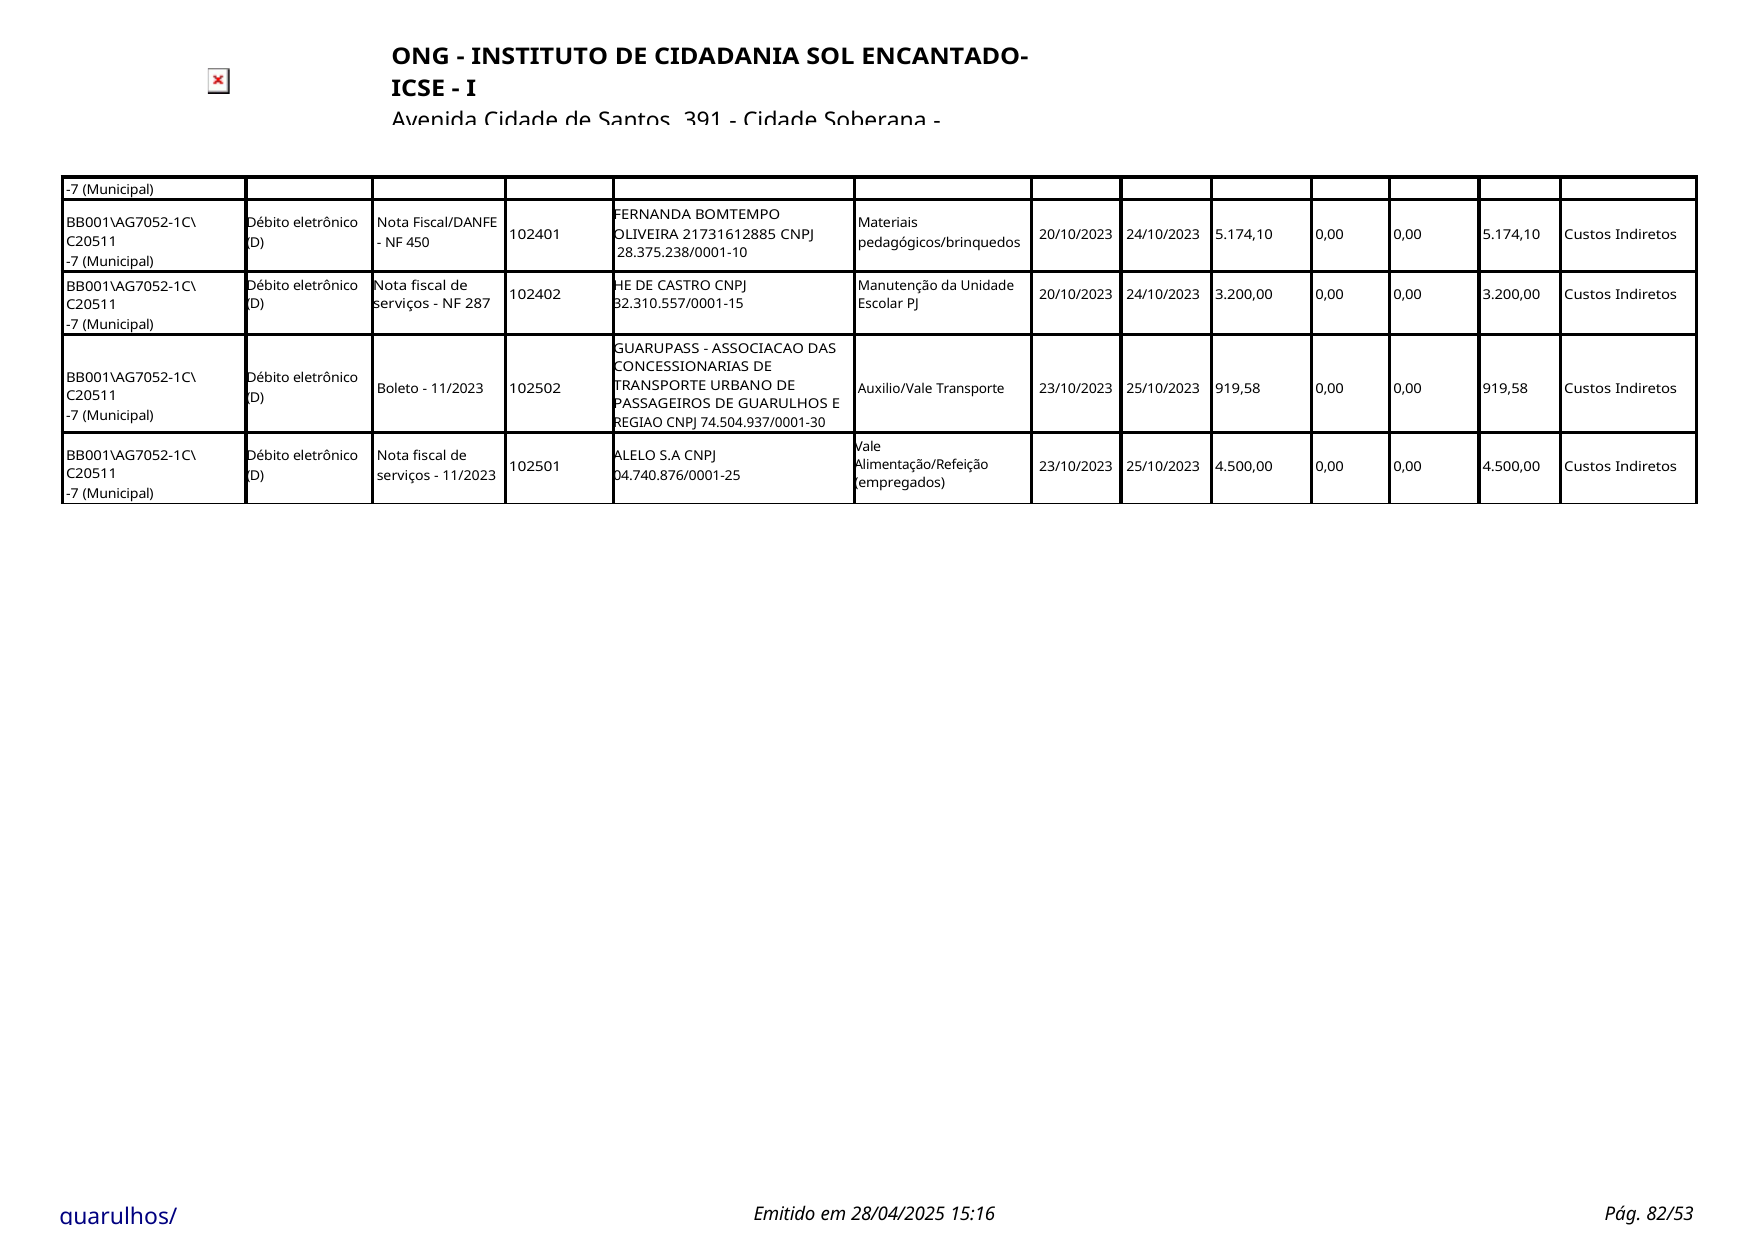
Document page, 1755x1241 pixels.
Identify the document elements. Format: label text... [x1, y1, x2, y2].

table_cell [856, 179, 1030, 198]
table_cell 5.174,10 [1481, 201, 1559, 270]
table_cell GUARUPASS - ASSOCIACAO DAS CONCESSIONARIAS DE TRANSPORTE URBANO DE PASSAGEIROS DE GUARULHOS E REGIAO CNPJ 74.504.937/0001-30 [615, 336, 853, 431]
table_cell 0,00 [1313, 273, 1388, 333]
table_cell [1562, 179, 1695, 198]
table_cell 0,00 [1391, 201, 1477, 270]
table_cell [1481, 179, 1559, 198]
table_cell Custos Indiretos [1562, 273, 1695, 333]
table_cell HE DE CASTRO CNPJ 32.310.557/0001-15 [615, 273, 853, 333]
table_cell [248, 179, 371, 198]
table_cell 3.200,00 [1213, 273, 1310, 333]
table_cell 102402 [507, 273, 612, 333]
table_cell 20/10/2023 [1033, 273, 1119, 333]
table_cell [507, 179, 612, 198]
table_cell 0,00 [1391, 434, 1477, 503]
table_cell Débito eletrônico (D) [248, 336, 371, 431]
table_cell [615, 179, 853, 198]
table_cell Débito eletrônico (D) [248, 434, 371, 503]
table_cell 23/10/2023 [1033, 434, 1119, 503]
table_cell BB001\AG7052-1C\C20511 -7 (Municipal) [64, 273, 244, 333]
table_cell BB001\AG7052-1C\C20511 -7 (Municipal) [64, 434, 244, 503]
table_cell 23/10/2023 [1033, 336, 1119, 431]
table_cell 0,00 [1313, 434, 1388, 503]
table_cell Débito eletrônico (D) [248, 201, 371, 270]
table_cell [1033, 179, 1119, 198]
table_cell FERNANDA BOMTEMPO OLIVEIRA 21731612885 CNPJ 28.375.238/0001-10 [615, 201, 853, 270]
table_cell Custos Indiretos [1562, 434, 1695, 503]
table_cell [1123, 179, 1210, 198]
table_cell BB001\AG7052-1C\C20511 -7 (Municipal) [64, 201, 244, 270]
table_cell 0,00 [1313, 336, 1388, 431]
table_cell 3.200,00 [1481, 273, 1559, 333]
table_cell 24/10/2023 [1123, 273, 1210, 333]
table_cell 919,58 [1481, 336, 1559, 431]
table_cell Custos Indiretos [1562, 336, 1695, 431]
table_cell BB001\AG7052-1C\C20511 -7 (Municipal) [64, 336, 244, 431]
table_cell 4.500,00 [1213, 434, 1310, 503]
table_cell Nota ﬁscal de serviços - NF 287 [374, 273, 504, 333]
table_cell -7 (Municipal) [64, 179, 244, 198]
table_cell [1313, 179, 1388, 198]
table_cell 102501 [507, 434, 612, 503]
table_cell ALELO S.A CNPJ 04.740.876/0001-25 [615, 434, 853, 503]
table_cell 919,58 [1213, 336, 1310, 431]
table_cell 25/10/2023 [1123, 434, 1210, 503]
table_cell 0,00 [1313, 201, 1388, 270]
table_cell Débito eletrônico (D) [248, 273, 371, 333]
table_cell 102502 [507, 336, 612, 431]
table_cell 0,00 [1391, 336, 1477, 431]
table_cell Custos Indiretos [1562, 201, 1695, 270]
table_cell Nota ﬁscal de serviços - 11/2023 [374, 434, 504, 503]
table_cell Auxilio/Vale Transporte [856, 336, 1030, 431]
table_cell Nota Fiscal/DANFE - NF 450 [374, 201, 504, 270]
table_cell 25/10/2023 [1123, 336, 1210, 431]
table_cell Materiais pedagógicos/brinquedos [856, 201, 1030, 270]
table_cell [1213, 179, 1310, 198]
table_cell Manutenção da Unidade Escolar PJ [856, 273, 1030, 333]
table_cell Vale Alimentação/Refeição (empregados) [856, 434, 1030, 503]
table_cell Boleto - 11/2023 [374, 336, 504, 431]
table_cell 4.500,00 [1481, 434, 1559, 503]
table_cell 5.174,10 [1213, 201, 1310, 270]
table_cell 24/10/2023 [1123, 201, 1210, 270]
table_cell [374, 179, 504, 198]
table_cell 0,00 [1391, 273, 1477, 333]
table_cell 20/10/2023 [1033, 201, 1119, 270]
table_cell 102401 [507, 201, 612, 270]
table_cell [1391, 179, 1477, 198]
